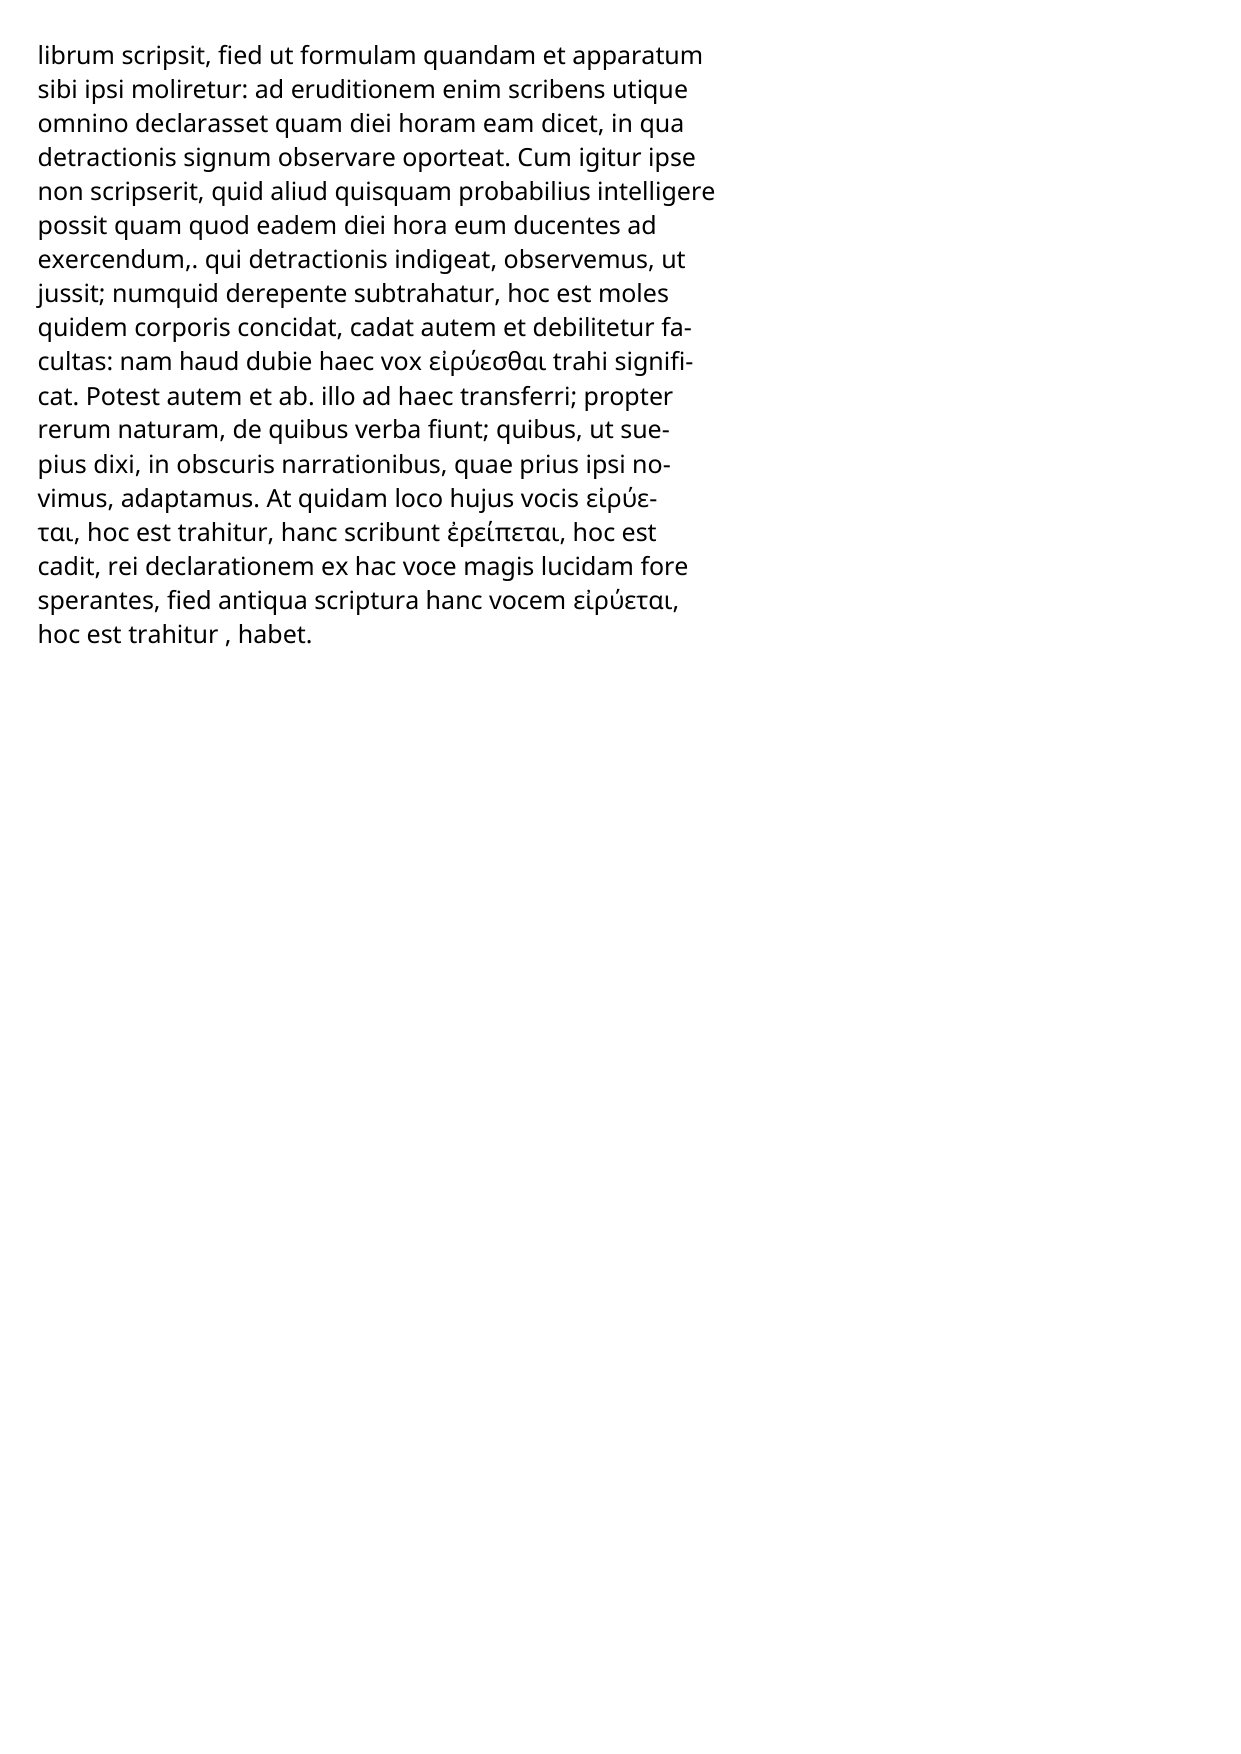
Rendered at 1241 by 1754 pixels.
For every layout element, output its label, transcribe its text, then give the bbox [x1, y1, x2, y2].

text librum scripsit, fied ut formulam quandam et apparatum sibi ipsi moliretur: ad eruditionem enim scribens utique omnino declarasset quam diei horam eam dicet, in qua detractionis signum observare oporteat. Cum igitur ipse non scripserit, quid aliud quisquam probabilius intelligere possit quam quod eadem diei hora eum ducentes ad exercendum,. qui detractionis indigeat, observemus, ut jussit; numquid derepente subtrahatur, hoc est moles quidem corporis concidat, cadat autem et debilitetur fa- cultas: nam haud dubie haec vox εἰρύεσθαι trahi signifi- cat. Potest autem et ab. illo ad haec transferri; propter rerum naturam, de quibus verba fiunt; quibus, ut sue- pius dixi, in obscuris narrationibus, quae prius ipsi no- vimus, adaptamus. At quidam loco hujus vocis εἰρύε- ται, hoc est trahitur, hanc scribunt ἐρείπεται, hoc est cadit, rei declarationem ex hac voce magis lucidam fore sperantes, fied antiqua scriptura hanc vocem εἰρύεται, hoc est trahitur , habet. [37, 37, 1203, 651]
